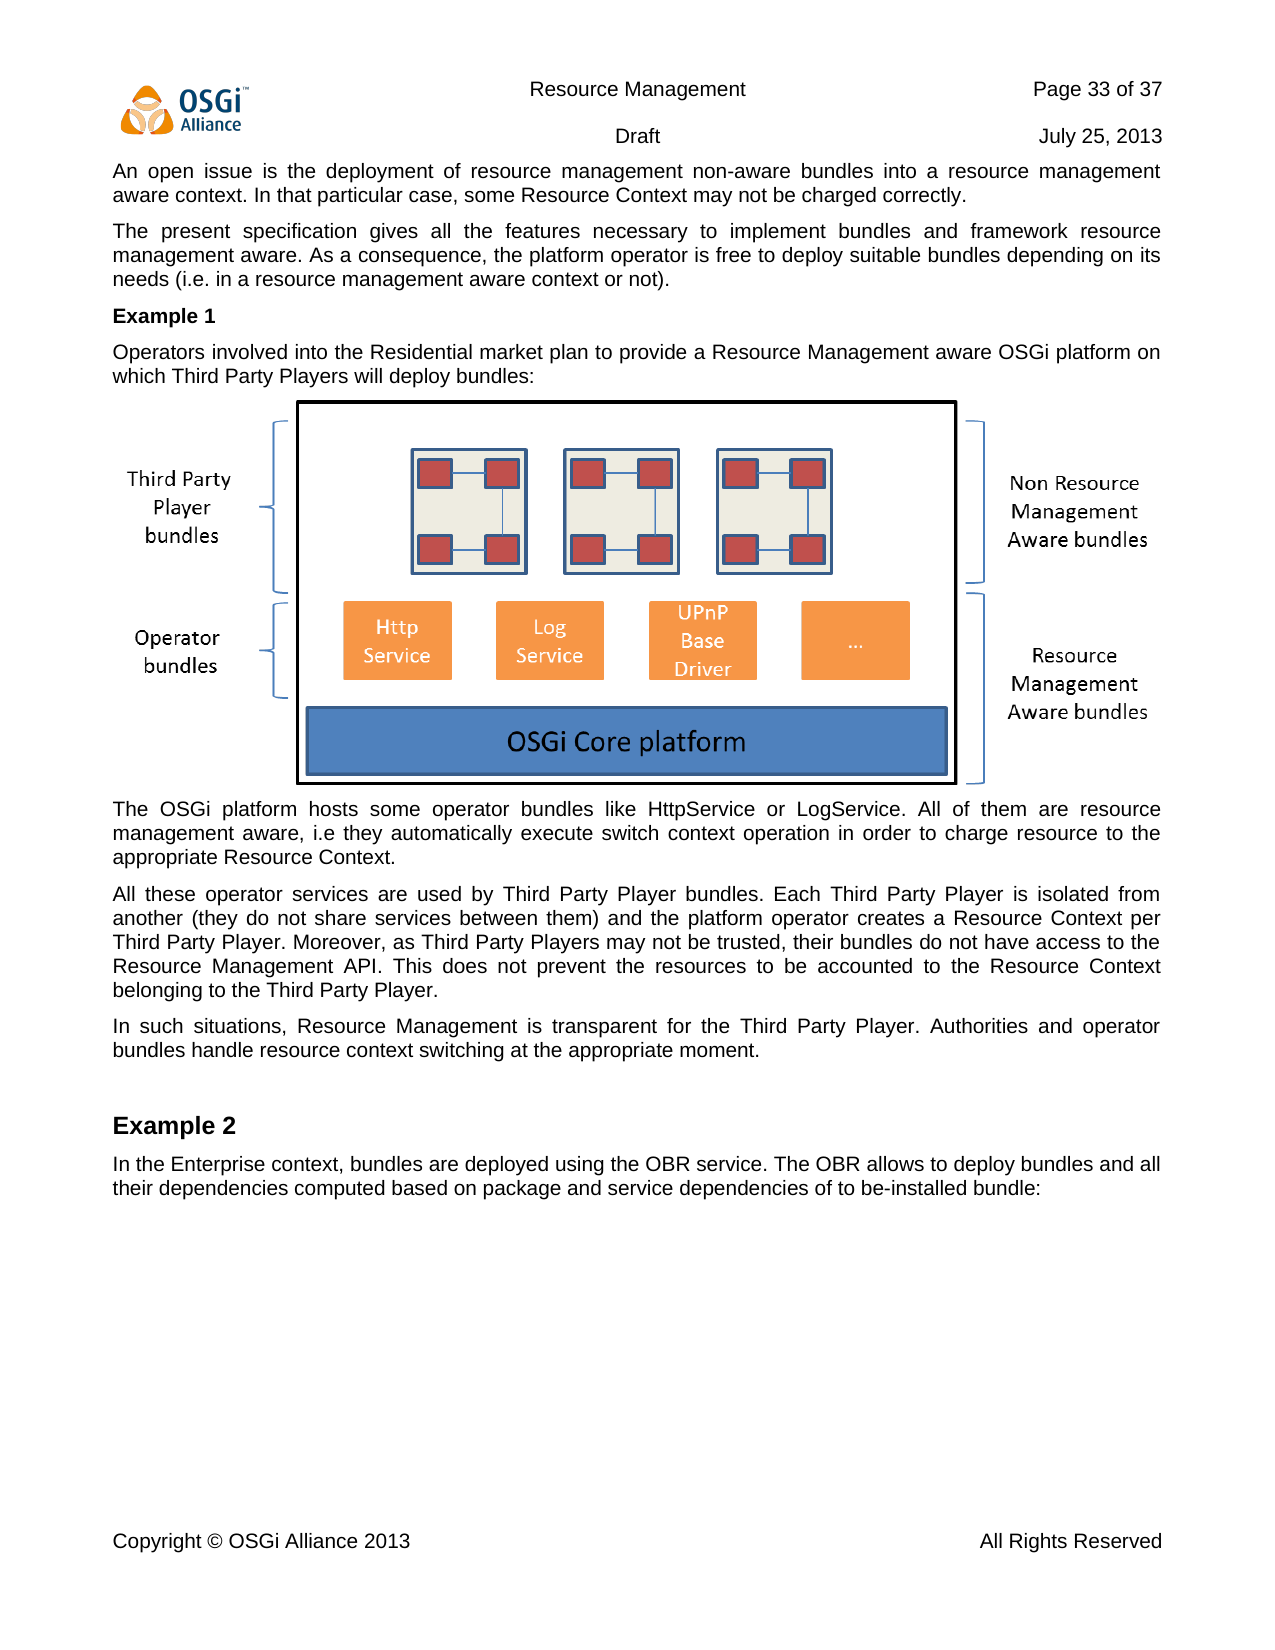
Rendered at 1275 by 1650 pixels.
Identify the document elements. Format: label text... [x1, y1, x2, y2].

text The present specification gives all the features necessary to implement bundles and framework resource management aware. As a consequence, the platform operator is free to deploy suitable bundles depending on its needs (i.e. in a resource management aware context or not). [112, 219, 1162, 291]
text Operators involved into the Residential market plan to provide a Resource Management aware OSGi platform on which Third Party Players will deploy bundles: [112, 340, 1162, 388]
subtitle Example 1 [112, 304, 1162, 328]
picture [113, 78, 257, 142]
subtitle Example 2 [112, 1111, 1162, 1139]
text In such situations, Resource Management is transparent for the Third Party Player. Authorities and operator bundles handle resource context switching at the appropriate moment. [112, 1014, 1162, 1062]
text An open issue is the deployment of resource management non-aware bundles into a resource management aware context. In that particular case, some Resource Context may not be charged correctly. [112, 159, 1162, 207]
picture [112, 400, 1163, 785]
text In the Enterprise context, bundles are deployed using the OBR service. The OBR allows to deploy bundles and all their dependencies computed based on package and service dependencies of to be-installed bundle: [112, 1152, 1162, 1200]
text All these operator services are used by Third Party Player bundles. Each Third Party Player is isolated from another (they do not share services between them) and the platform operator creates a Resource Context per Third Party Player. Moreover, as Third Party Players may not be trusted, their bundles do not have access to the Resource Management API. This does not prevent the resources to be accounted to the Resource Context belonging to the Third Party Player. [112, 882, 1162, 1001]
text The OSGi platform hosts some operator bundles like HttpService or LogService. All of them are resource management aware, i.e they automatically execute switch context operation in order to charge resource to the appropriate Resource Context. [112, 797, 1162, 869]
